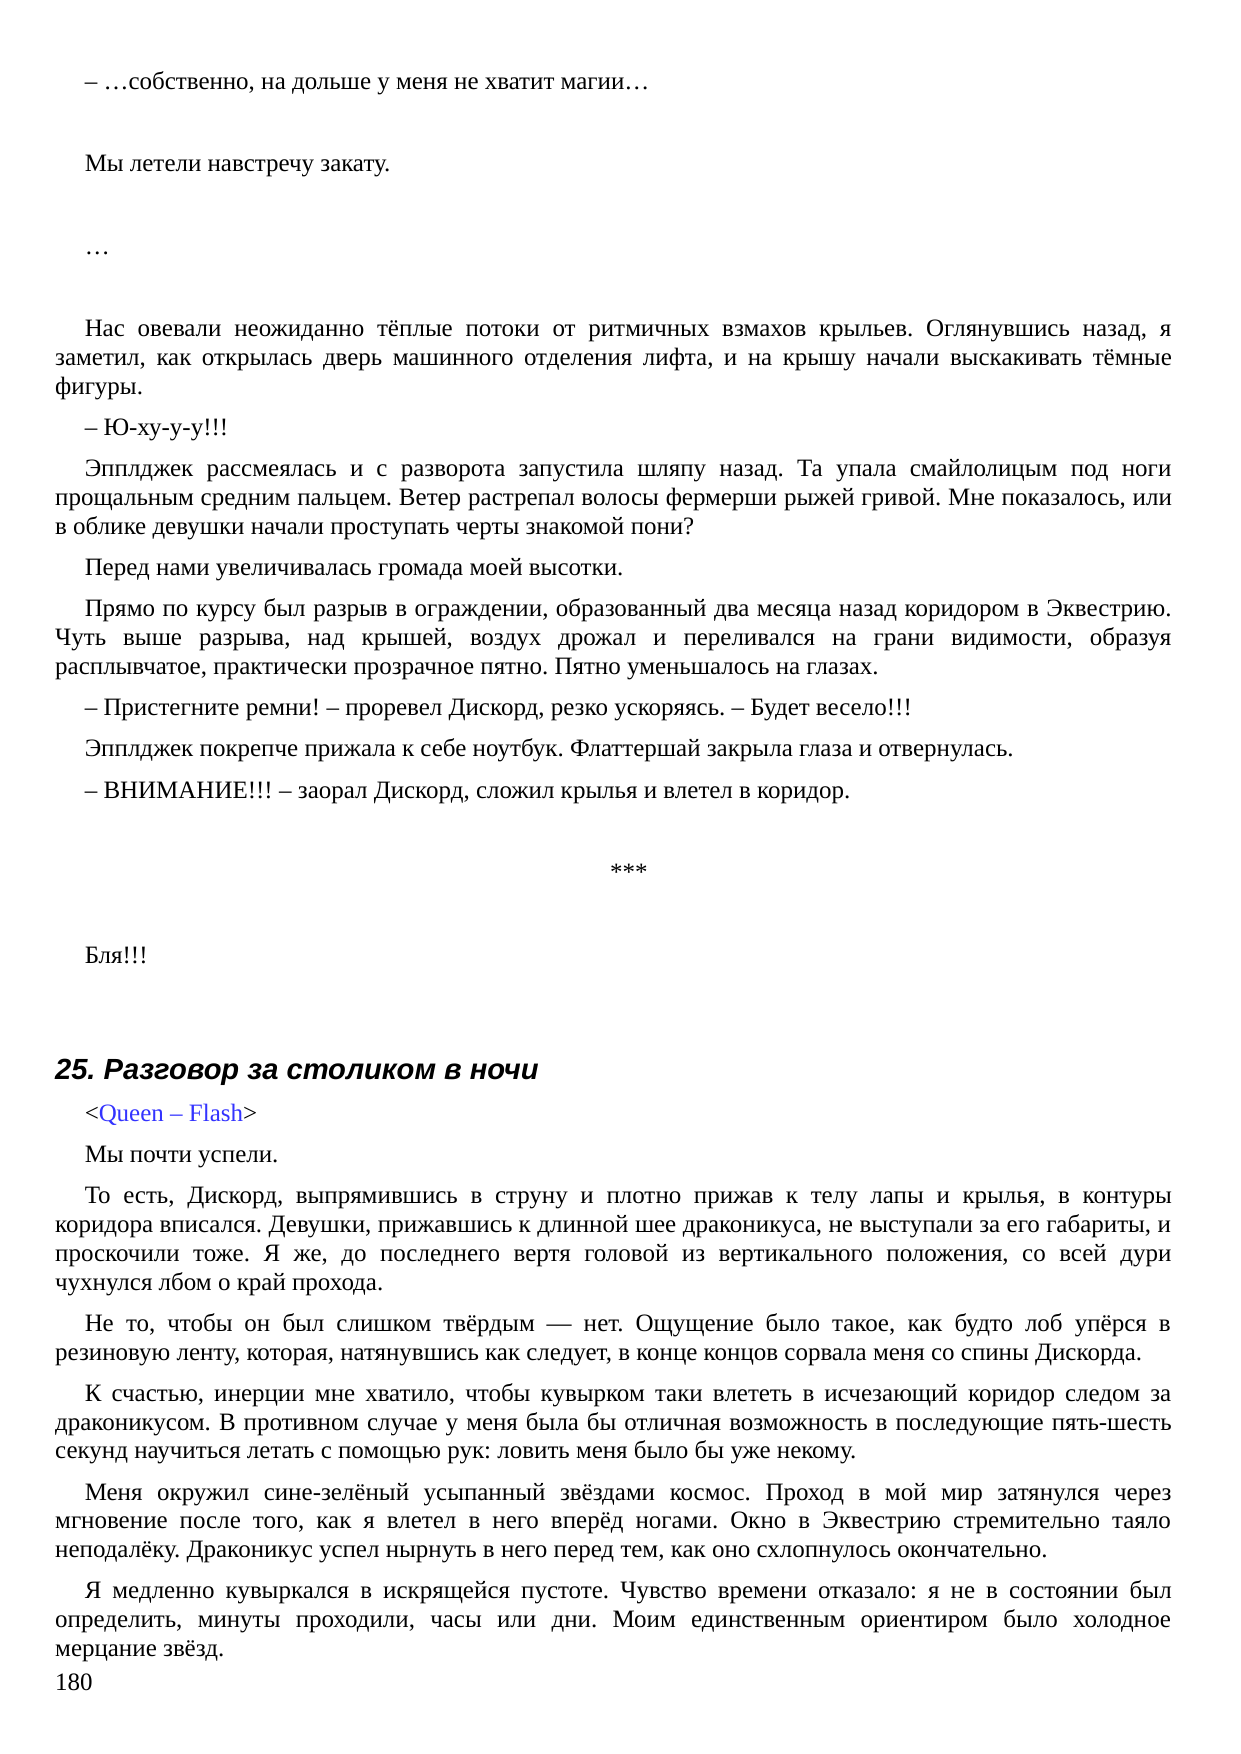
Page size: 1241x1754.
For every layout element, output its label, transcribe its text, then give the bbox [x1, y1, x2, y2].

text Не то, чтобы он был слишком твёрдым — нет. Ощущение было такое, как будто лоб упёрся в резиновую ленту, которая, натянувшись как следует, в конце концов сорвала меня со спины Дискорда. [55, 1308, 1173, 1366]
text – ВНИМАНИЕ!!! – заорал Дискорд, сложил крылья и влетел в коридор. [55, 775, 1173, 803]
subtitle 25. Разговор за столиком в ночи [55, 1052, 1173, 1086]
text Эпплджек рассмеялась и с разворота запустила шляпу назад. Та упала смайлолицым под ноги прощальным средним пальцем. Ветер растрепал волосы фермерши рыжей гривой. Мне показалось, или в облике девушки начали проступать черты знакомой пони? [55, 453, 1173, 540]
text Мы почти успели. [55, 1139, 1173, 1168]
text То есть, Дискорд, выпрямившись в струну и плотно прижав к телу лапы и крылья, в контуры коридора вписался. Девушки, прижавшись к длинной шее драконикуса, не выступали за его габариты, и проскочили тоже. Я же, до последнего вертя головой из вертикального положения, со всей дури чухнулся лбом о край прохода. [55, 1181, 1173, 1296]
text – Пристегните ремни! – проревел Дискорд, резко ускоряясь. – Будет весело!!! [55, 692, 1173, 721]
text … [55, 231, 1173, 260]
text Мы летели навстречу закату. [55, 148, 1173, 177]
text Прямо по курсу был разрыв в ограждении, образованный два месяца назад коридором в Эквестрию. Чуть выше разрыва, над крышей, воздух дрожал и переливался на грани видимости, образуя расплывчатое, практически прозрачное пятно. Пятно уменьшалось на глазах. [55, 593, 1173, 680]
text – Ю-ху-у-у!!! [55, 412, 1173, 441]
text Я медленно кувыркался в искрящейся пустоте. Чувство времени отказало: я не в состоянии был определить, минуты проходили, часы или дни. Моим единственным ориентиром было холодное мерцание звёзд. [55, 1576, 1173, 1662]
text Меня окружил сине-зелёный усыпанный звёздами космос. Проход в мой мир затянулся через мгновение после того, как я влетел в него вперёд ногами. Окно в Эквестрию стремительно таяло неподалёку. Драконикус успел нырнуть в него перед тем, как оно схлопнулось окончательно. [55, 1477, 1173, 1563]
text <Queen – Flash> [55, 1098, 1173, 1127]
text К счастью, инерции мне хватило, чтобы кувырком таки влететь в исчезающий коридор следом за драконикусом. В противном случае у меня была бы отличная возможность в последующие пять-шесть секунд научиться летать с помощью рук: ловить меня было бы уже некому. [55, 1378, 1173, 1464]
text – …собственно, на дольше у меня не хватит магии… [55, 66, 1173, 95]
text Нас овевали неожиданно тёплые потоки от ритмичных взмахов крыльев. Оглянувшись назад, я заметил, как открылась дверь машинного отделения лифта, и на крышу начали выскакивать тёмные фигуры. [55, 313, 1173, 400]
text Перед нами увеличивалась громада моей высотки. [55, 552, 1173, 581]
text Бля!!! [55, 940, 1173, 968]
text *** [55, 857, 1173, 886]
text Эпплджек покрепче прижала к себе ноутбук. Флаттершай закрыла глаза и отвернулась. [55, 733, 1173, 762]
